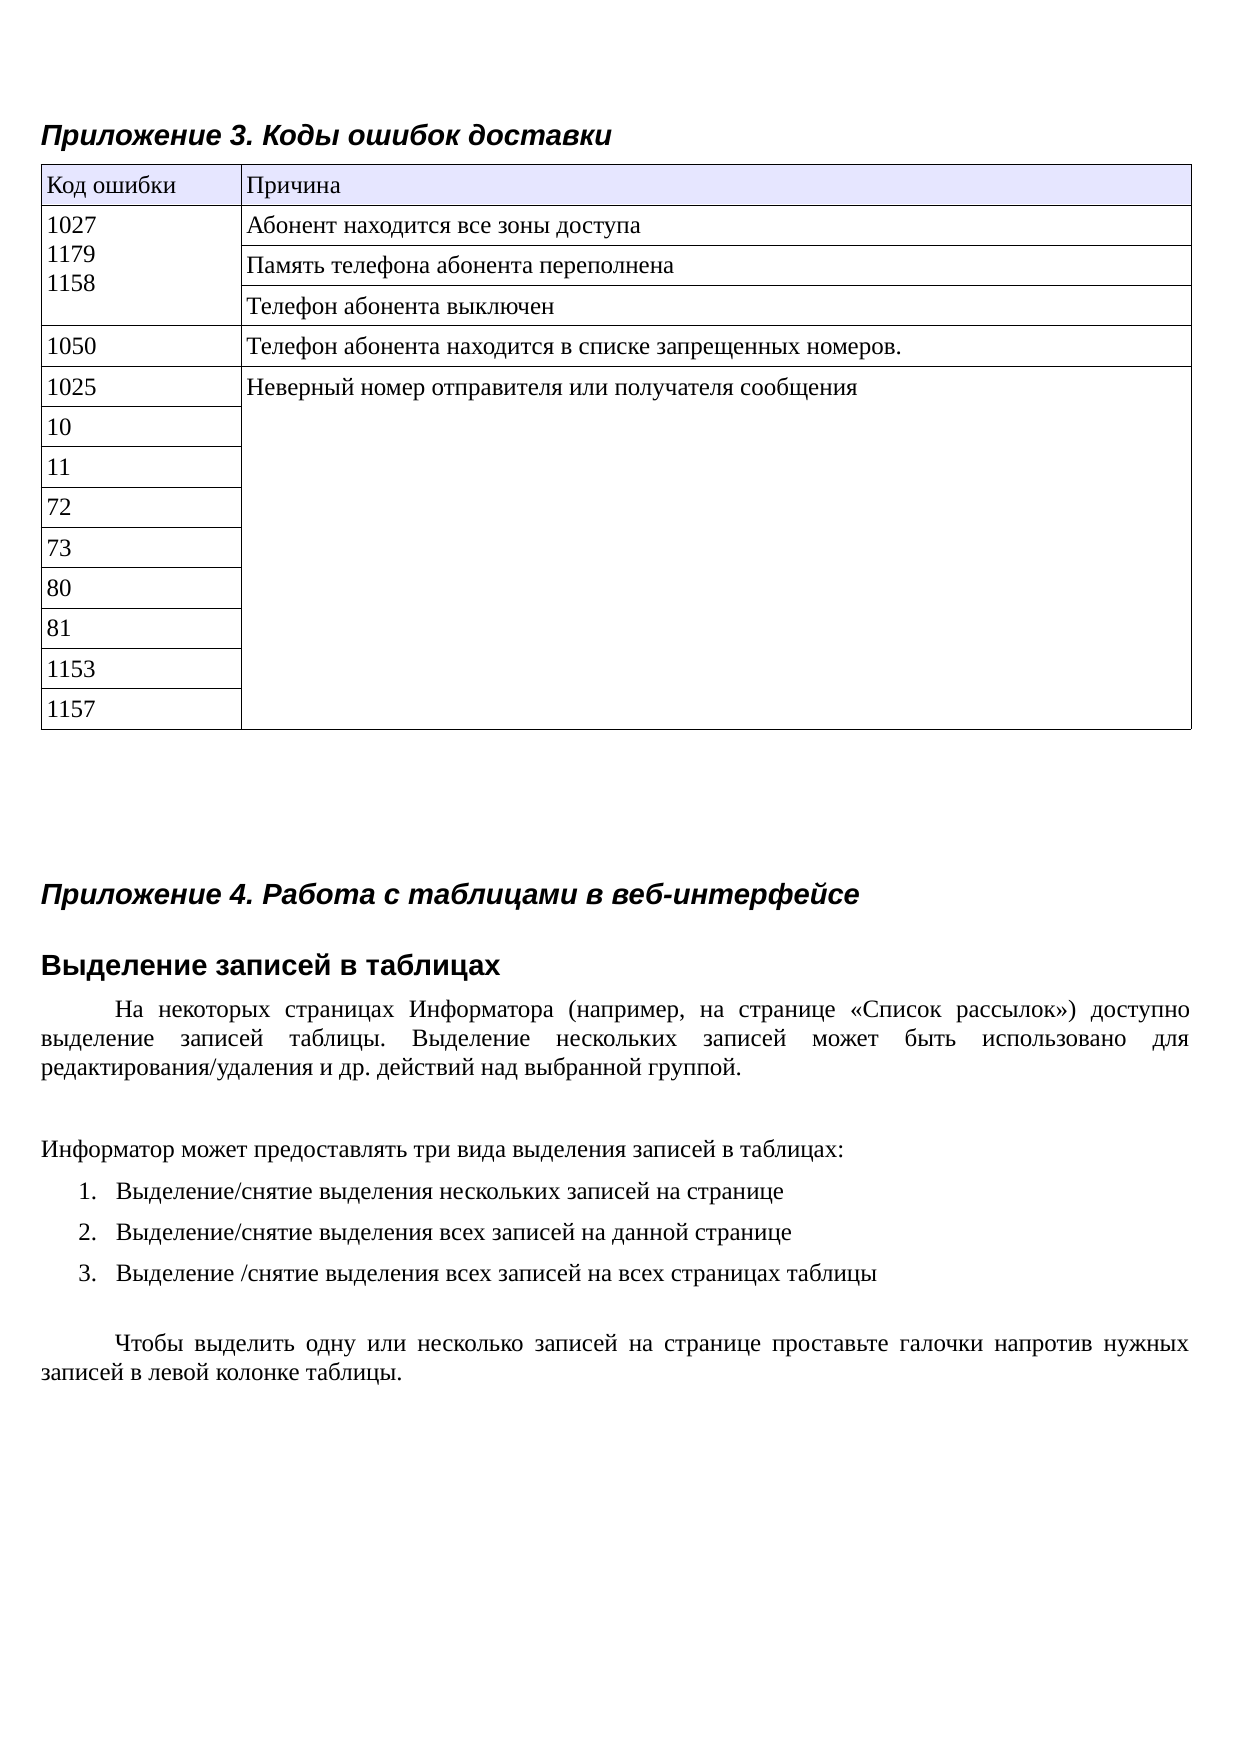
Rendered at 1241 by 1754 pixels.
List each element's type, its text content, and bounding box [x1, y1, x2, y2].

table_cell 1153 [42, 649, 241, 688]
text Чтобы выделить одну или несколько записей на странице проставьте галочки напротив нужных записей в левой колонке таблицы. [41, 1328, 1191, 1386]
table_cell 80 [42, 568, 241, 608]
table_cell 1050 [42, 326, 241, 366]
table_cell Память телефона абонента переполнена [242, 246, 1191, 285]
table_cell 10 [42, 407, 241, 446]
table_cell Абонент находится все зоны доступа [242, 206, 1191, 245]
text На некоторых страницах Информатора (например, на странице «Список рассылок») доступно выделение записей таблицы. Выделение нескольких записей может быть использовано для редактирования/удаления и др. действий над выбранной группой. [41, 994, 1191, 1081]
table_cell 1157 [42, 689, 241, 728]
table_cell 1027 1179 1158 [42, 206, 241, 325]
table_cell 72 [42, 488, 241, 527]
table_cell Телефон абонента выключен [242, 286, 1191, 325]
table_cell Неверный номер отправителя или получателя сообщения [242, 367, 1191, 728]
text Информатор может предоставлять три вида выделения записей в таблицах: [41, 1134, 1191, 1163]
table_cell Телефон абонента находится в списке запрещенных номеров. [242, 326, 1191, 366]
table_header Причина [242, 165, 1191, 204]
table_header Код ошибки [42, 165, 241, 204]
table_cell 11 [42, 447, 241, 487]
table_cell 81 [42, 609, 241, 648]
subtitle Выделение записей в таблицах [41, 948, 1191, 982]
table_cell 1025 [42, 367, 241, 406]
table_cell 73 [42, 528, 241, 567]
subtitle Приложение 4. Работа с таблицами в веб-интерфейсе [41, 877, 1191, 911]
subtitle Приложение 3. Коды ошибок доставки [41, 118, 1191, 152]
list Выделение/снятие выделения всех записей на данной странице [78, 1217, 1191, 1246]
list Выделение /снятие выделения всех записей на всех страницах таблицы [78, 1258, 1191, 1316]
list Выделение/снятие выделения нескольких записей на странице [78, 1176, 1191, 1204]
